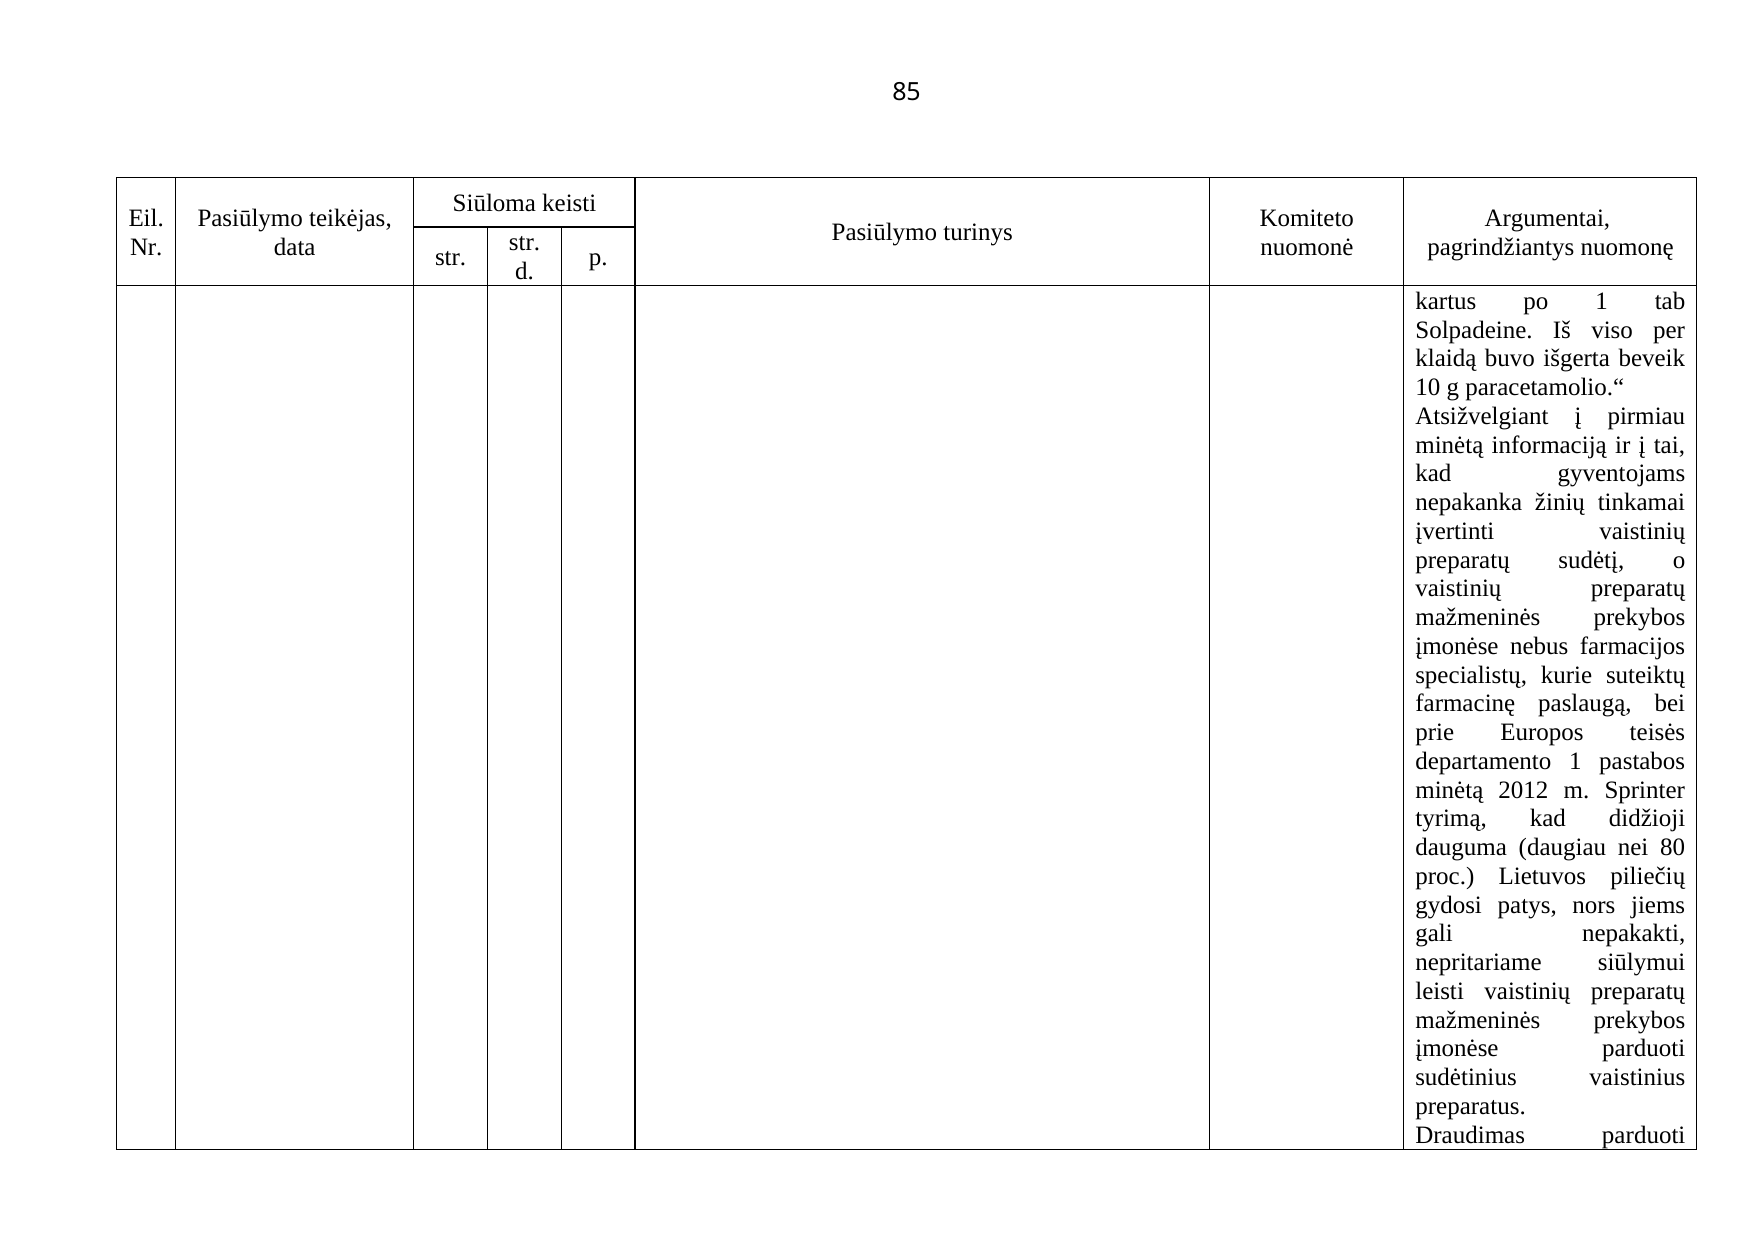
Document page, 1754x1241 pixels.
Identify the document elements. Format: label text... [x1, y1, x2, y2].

table_header Komiteto nuomonė [1210, 178, 1403, 285]
table_header Pasiūlymo teikėjas, data [176, 178, 413, 285]
table_cell p. [562, 228, 634, 285]
table_cell [636, 286, 1209, 1148]
table_cell [1210, 286, 1403, 1148]
table_cell str. [414, 228, 487, 285]
table_header Pasiūlymo turinys [636, 178, 1209, 285]
table_cell [414, 286, 487, 1148]
table_cell [562, 286, 634, 1148]
table_cell [117, 286, 175, 1148]
table_header Argumentai, pagrindžiantys nuomonę [1404, 178, 1696, 285]
table_header Siūloma keisti [414, 178, 634, 226]
table_cell kartus po 1 tab Solpadeine. Iš viso per klaidą buvo išgerta beveik 10 g paracetamolio.“ Atsižvelgiant į pirmiau minėtą informaciją ir į tai, kad gyventojams nepakanka žinių tinkamai įvertinti vaistinių preparatų sudėtį, o vaistinių preparatų mažmeninės prekybos įmonėse nebus farmacijos specialistų, kurie suteiktų farmacinę paslaugą, bei prie Europos teisės departamento 1 pastabos minėtą 2012 m. Sprinter tyrimą, kad didžioji dauguma (daugiau nei 80 proc.) Lietuvos piliečių gydosi patys, nors jiems gali nepakakti, nepritariame siūlymui leisti vaistinių preparatų mažmeninės prekybos įmonėse parduoti sudėtinius vaistinius preparatus. Draudimas parduoti [1404, 286, 1696, 1148]
table_cell [176, 286, 413, 1148]
table_header Eil. Nr. [117, 178, 175, 285]
table_cell str. d. [488, 228, 561, 285]
table_cell [488, 286, 561, 1148]
